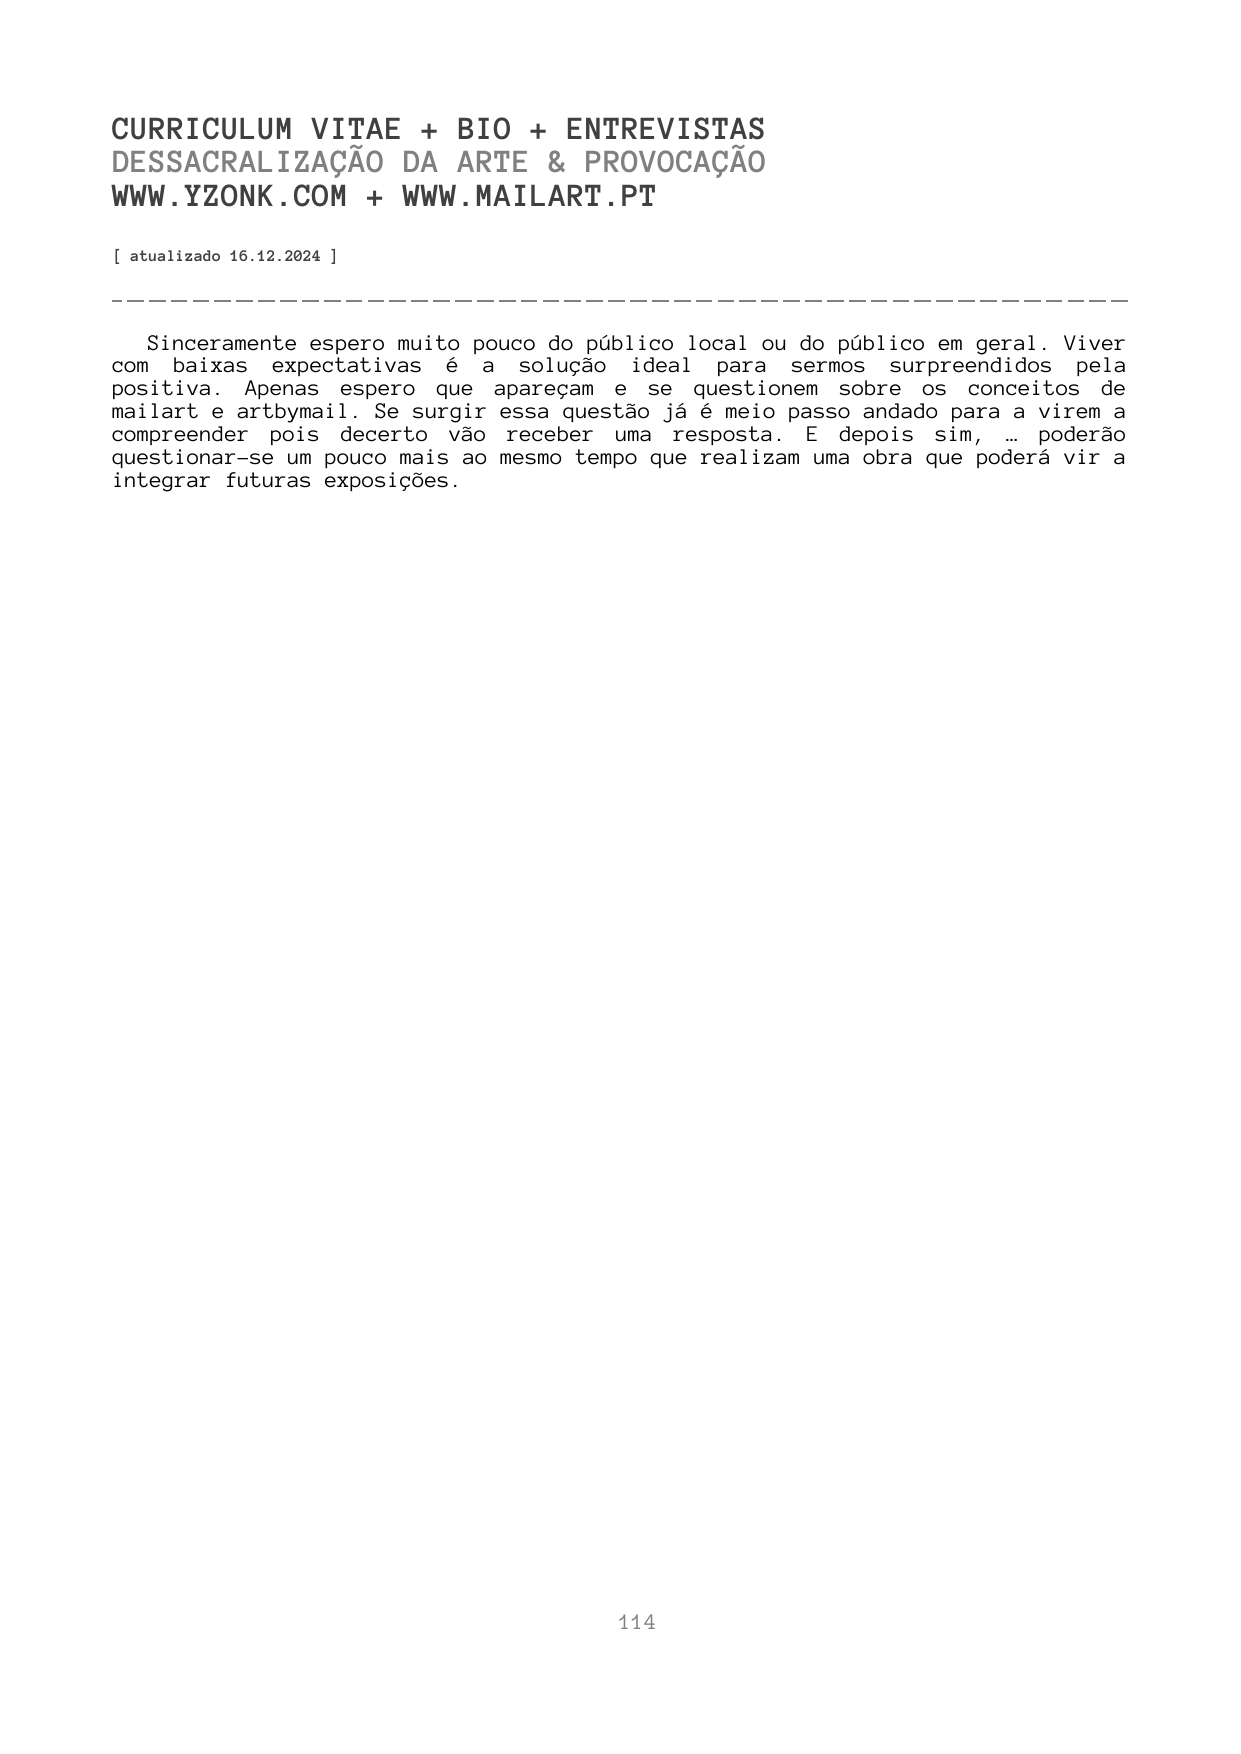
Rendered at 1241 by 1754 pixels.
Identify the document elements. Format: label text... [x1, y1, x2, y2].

text Sinceramente espero muito pouco do público local ou do público em geral. Viver com baixas expectativas é a solução ideal para sermos surpreendidos pela positiva. Apenas espero que apareçam e se questionem sobre os conceitos de mailart e artbymail. Se surgir essa questão já é meio passo andado para a virem a compreender pois decerto vão receber uma resposta. E depois sim, … poderão questionar-se um pouco mais ao mesmo tempo que realizam uma obra que poderá vir a integrar futuras exposições. [112, 331, 1128, 492]
